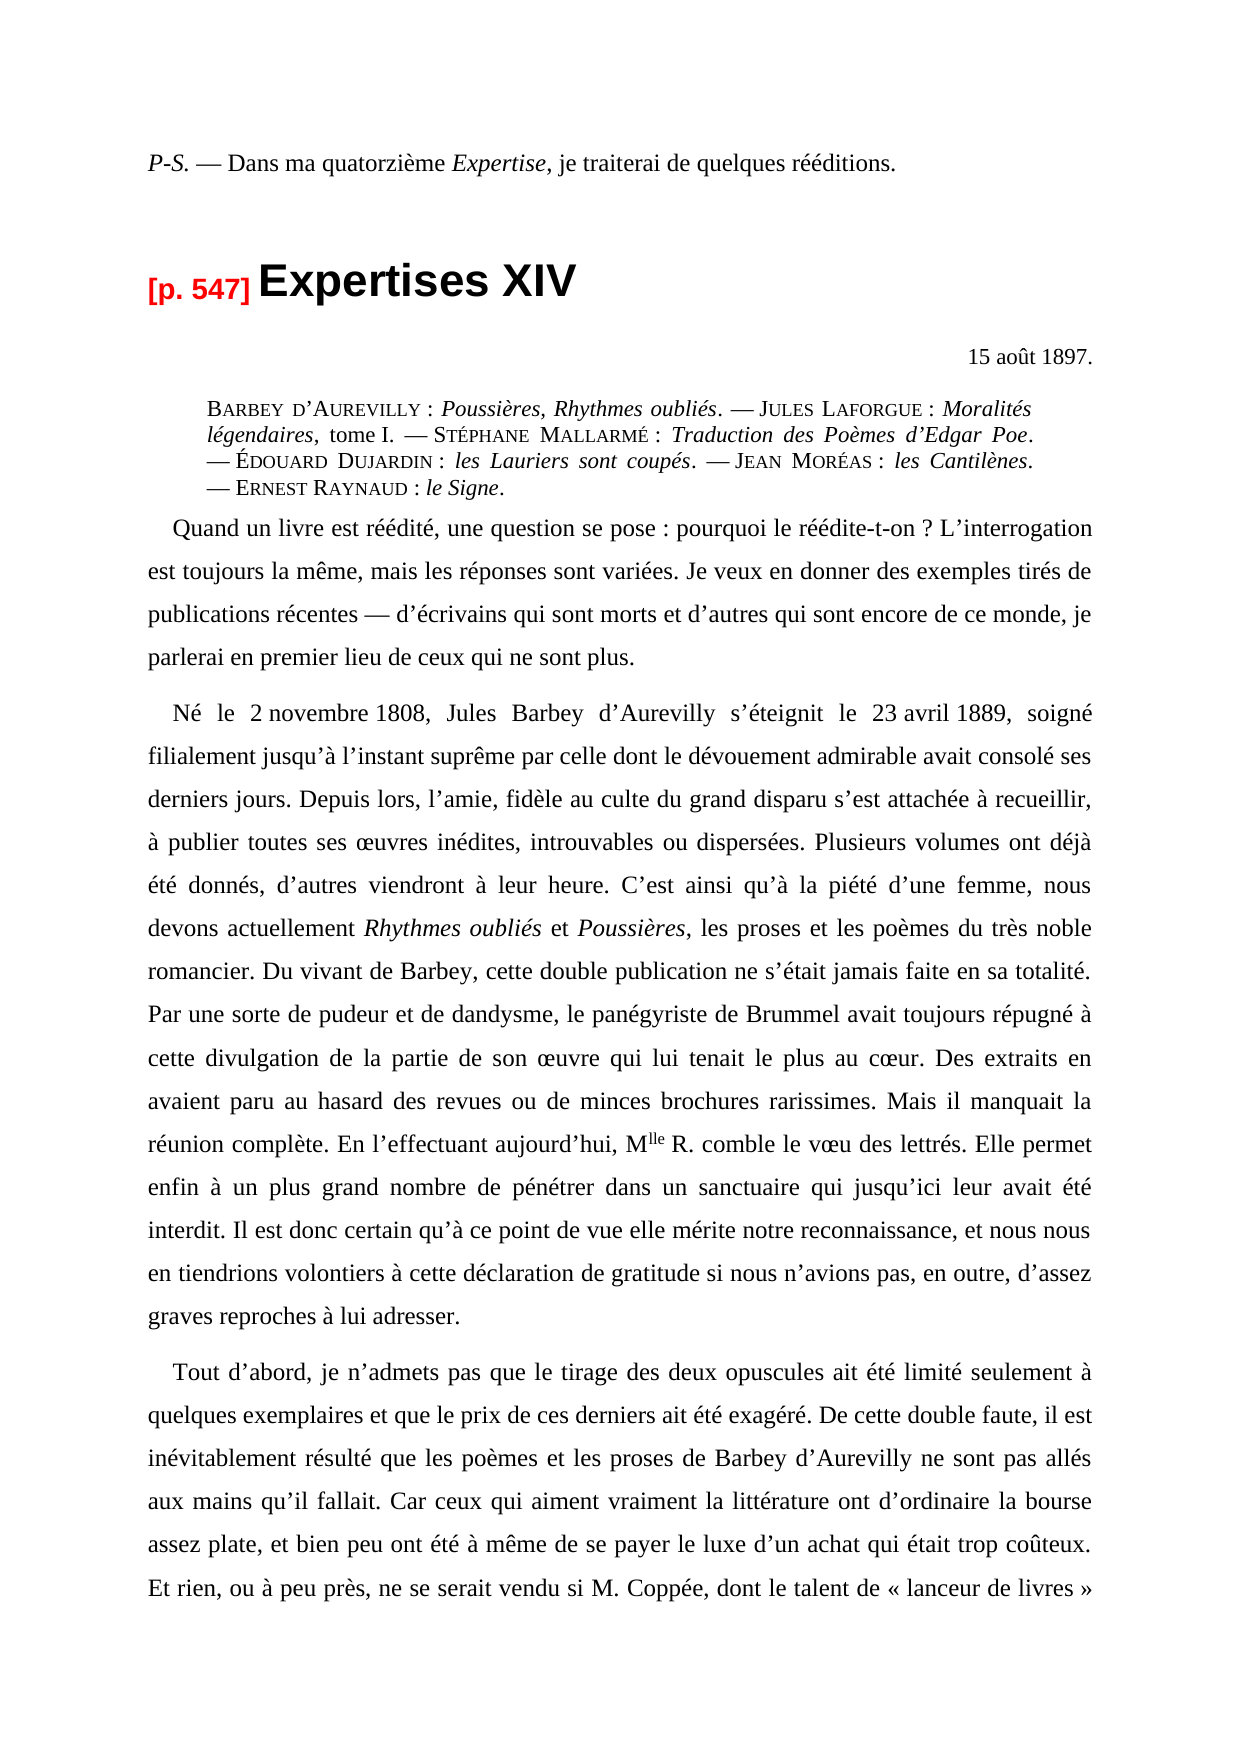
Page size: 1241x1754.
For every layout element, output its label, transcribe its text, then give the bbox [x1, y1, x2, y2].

subtitle [p. 547] Expertises XIV [148, 253, 1093, 306]
text Tout d’abord, je n’admets pas que le tirage des deux opuscules ait été limité seulement à quelques exemplaires et que le prix de ces derniers ait été exagéré. De cette double faute, il est inévitablement résulté que les poèmes et les proses de Barbey d’Aurevilly ne sont pas allés aux mains qu’il fallait. Car ceux qui aiment vraiment la littérature ont d’ordinaire la bourse assez plate, et bien peu ont été à même de se payer le luxe d’un achat qui était trop coûteux. Et rien, ou à peu près, ne se serait vendu si M. Coppée, dont le talent de « lanceur de livres » [148, 1357, 1093, 1601]
text Quand un livre est réédité, une question se pose : pourquoi le réédite-t-on ? L’interrogation est toujours la même, mais les réponses sont variées. Je veux en donner des exemples tirés de publications récentes — d’écrivains qui sont morts et d’autres qui sont encore de ce monde, je parlerai en premier lieu de ceux qui ne sont plus. [148, 513, 1093, 671]
text Né le 2 novembre 1808, Jules Barbey d’Aurevilly s’éteignit le 23 avril 1889, soigné filialement jusqu’à l’instant suprême par celle dont le dévouement admirable avait consolé ses derniers jours. Depuis lors, l’amie, fidèle au culte du grand disparu s’est attachée à recueillir, à publier toutes ses œuvres inédites, introuvables ou dispersées. Plusieurs volumes ont déjà été donnés, d’autres viendront à leur heure. C’est ainsi qu’à la piété d’une femme, nous devons actuellement Rhythmes oubliés et Poussières, les proses et les poèmes du très noble romancier. Du vivant de Barbey, cette double publication ne s’était jamais faite en sa totalité. Par une sorte de pudeur et de dandysme, le panégyriste de Brummel avait toujours répugné à cette divulgation de la partie de son œuvre qui lui tenait le plus au cœur. Des extraits en avaient paru au hasard des revues ou de minces brochures rarissimes. Mais il manquait la réunion complète. En l’effectuant aujourd’hui, Mlle R. comble le vœu des lettrés. Elle permet enfin à un plus grand nombre de pénétrer dans un sanctuaire qui jusqu’ici leur avait été interdit. Il est donc certain qu’à ce point de vue elle mérite notre reconnaissance, et nous nous en tiendrions volontiers à cette déclaration de gratitude si nous n’avions pas, en outre, d’assez graves reproches à lui adresser. [148, 698, 1093, 1330]
text P-S. — Dans ma quatorzième Expertise, je traiterai de quelques rééditions. [148, 148, 1093, 176]
text Barbey d’Aurevilly : Poussières, Rhythmes oubliés. — Jules Laforgue : Moralités légendaires, tome I. — Stéphane Mallarmé : Traduction des Poèmes d’Edgar Poe. — Édouard Dujardin : les Lauriers sont coupés. — Jean Moréas : les Cantilènes. — Ernest Raynaud : le Signe. [207, 395, 1033, 500]
text 15 août 1897. [148, 343, 1093, 370]
